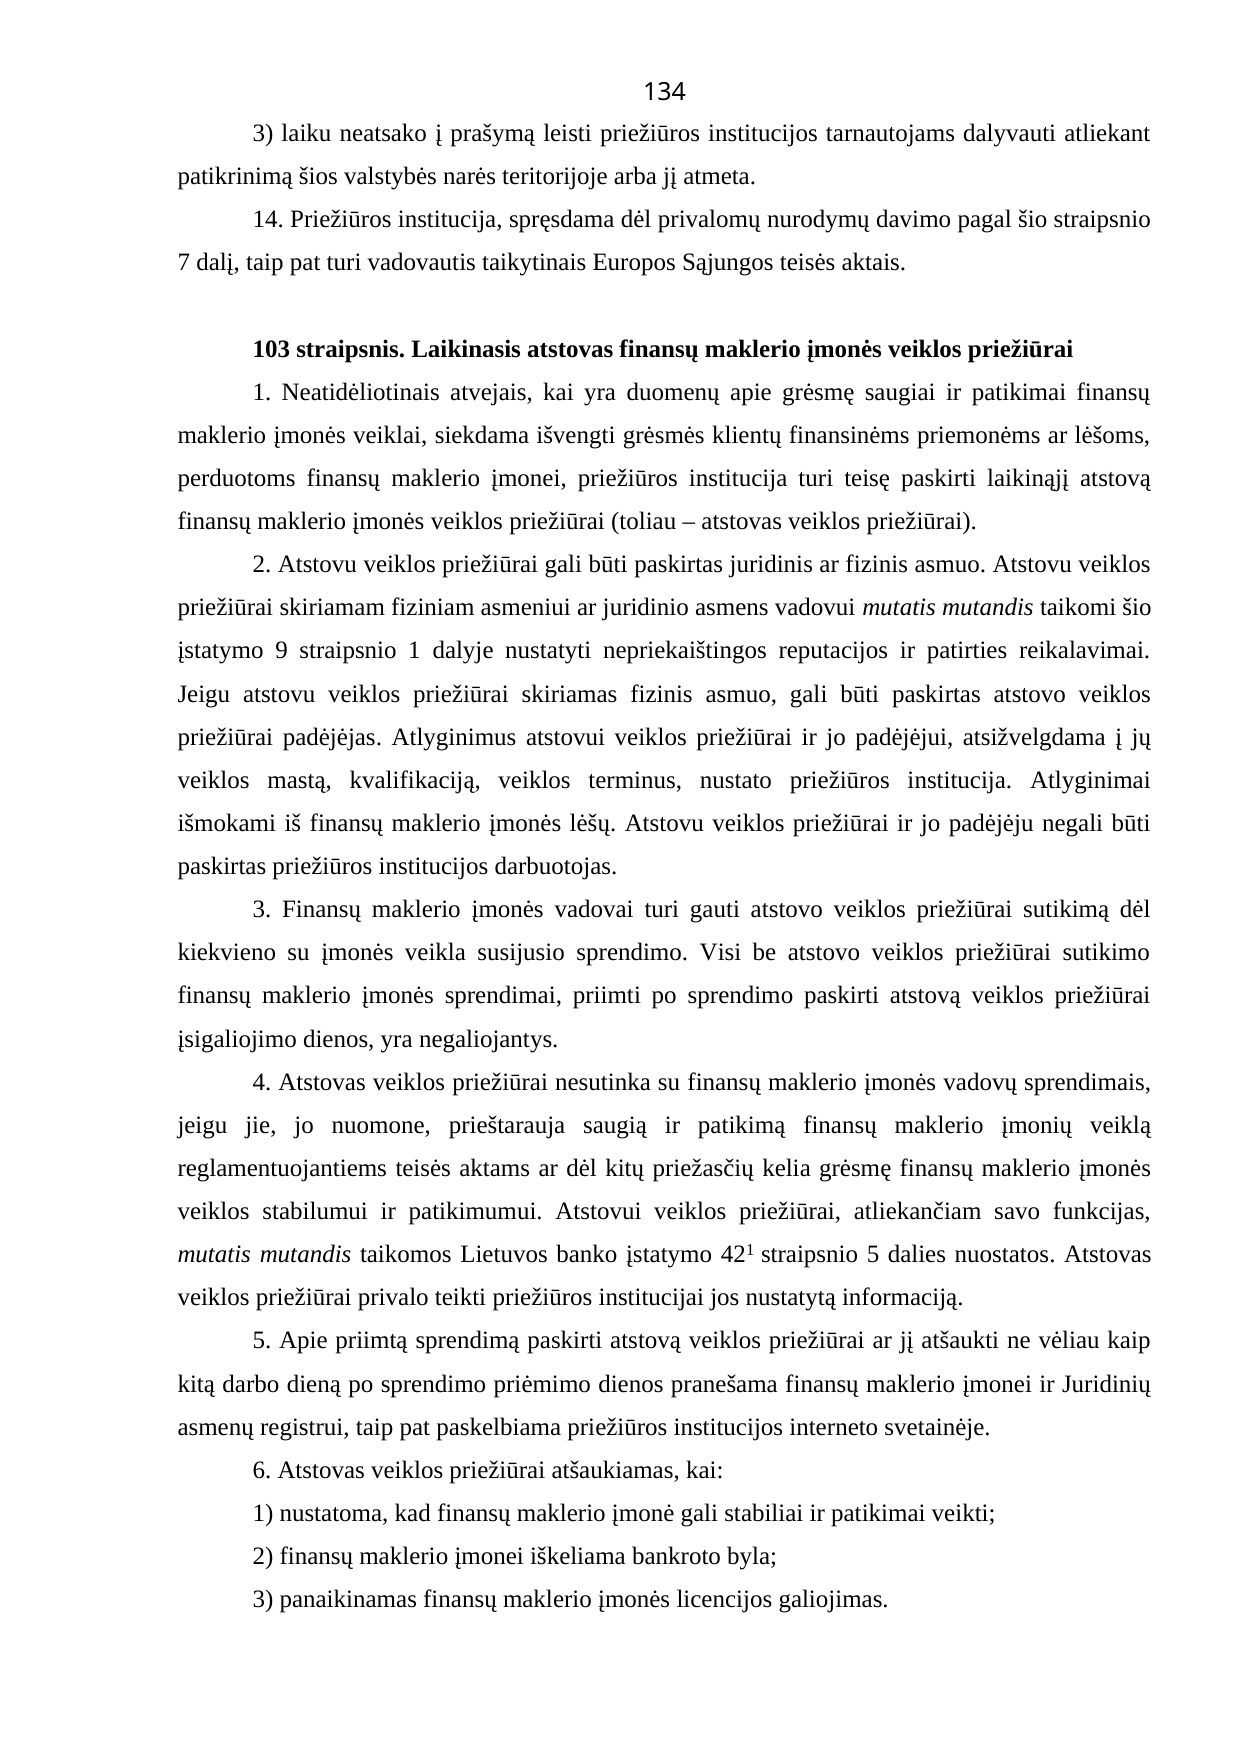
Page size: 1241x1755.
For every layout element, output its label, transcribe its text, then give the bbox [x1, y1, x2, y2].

text 2. Atstovu veiklos priežiūrai gali būti paskirtas juridinis ar fizinis asmuo. Atstovu veiklos priežiūrai skiriamam fiziniam asmeniui ar juridinio asmens vadovui mutatis mutandis taikomi šio įstatymo 9 straipsnio 1 dalyje nustatyti nepriekaištingos reputacijos ir patirties reikalavimai. Jeigu atstovu veiklos priežiūrai skiriamas fizinis asmuo, gali būti paskirtas atstovo veiklos priežiūrai padėjėjas. Atlyginimus atstovui veiklos priežiūrai ir jo padėjėjui, atsižvelgdama į jų veiklos mastą, kvalifikaciją, veiklos terminus, nustato priežiūros institucija. Atlyginimai išmokami iš finansų maklerio įmonės lėšų. Atstovu veiklos priežiūrai ir jo padėjėju negali būti paskirtas priežiūros institucijos darbuotojas. [177, 549, 1152, 880]
text 6. Atstovas veiklos priežiūrai atšaukiamas, kai: [177, 1455, 1152, 1484]
text 14. Priežiūros institucija, spręsdama dėl privalomų nurodymų davimo pagal šio straipsnio 7 dalį, taip pat turi vadovautis taikytinais Europos Sąjungos teisės aktais. [177, 204, 1152, 276]
text 3) panaikinamas finansų maklerio įmonės licencijos galiojimas. [177, 1584, 1152, 1613]
text 3. Finansų maklerio įmonės vadovai turi gauti atstovo veiklos priežiūrai sutikimą dėl kiekvieno su įmonės veikla susijusio sprendimo. Visi be atstovo veiklos priežiūrai sutikimo finansų maklerio įmonės sprendimai, priimti po sprendimo paskirti atstovą veiklos priežiūrai įsigaliojimo dienos, yra negaliojantys. [177, 894, 1152, 1052]
text 5. Apie priimtą sprendimą paskirti atstovą veiklos priežiūrai ar jį atšaukti ne vėliau kaip kitą darbo dieną po sprendimo priėmimo dienos pranešama finansų maklerio įmonei ir Juridinių asmenų registrui, taip pat paskelbiama priežiūros institucijos interneto svetainėje. [177, 1326, 1152, 1441]
text 2) finansų maklerio įmonei iškeliama bankroto byla; [177, 1541, 1152, 1570]
text 1. Neatidėliotinais atvejais, kai yra duomenų apie grėsmę saugiai ir patikimai finansų maklerio įmonės veiklai, siekdama išvengti grėsmės klientų finansinėms priemonėms ar lėšoms, perduotoms finansų maklerio įmonei, priežiūros institucija turi teisę paskirti laikinąjį atstovą finansų maklerio įmonės veiklos priežiūrai (toliau – atstovas veiklos priežiūrai). [177, 377, 1152, 535]
text 103 straipsnis. Laikinasis atstovas finansų maklerio įmonės veiklos priežiūrai [177, 334, 1152, 362]
text 3) laiku neatsako į prašymą leisti priežiūros institucijos tarnautojams dalyvauti atliekant patikrinimą šios valstybės narės teritorijoje arba jį atmeta. [177, 118, 1152, 190]
text 1) nustatoma, kad finansų maklerio įmonė gali stabiliai ir patikimai veikti; [177, 1498, 1152, 1527]
text 4. Atstovas veiklos priežiūrai nesutinka su finansų maklerio įmonės vadovų sprendimais, jeigu jie, jo nuomone, prieštarauja saugią ir patikimą finansų maklerio įmonių veiklą reglamentuojantiems teisės aktams ar dėl kitų priežasčių kelia grėsmę finansų maklerio įmonės veiklos stabilumui ir patikimumui. Atstovui veiklos priežiūrai, atliekančiam savo funkcijas, mutatis mutandis taikomos Lietuvos banko įstatymo 421 straipsnio 5 dalies nuostatos. Atstovas veiklos priežiūrai privalo teikti priežiūros institucijai jos nustatytą informaciją. [177, 1067, 1152, 1311]
